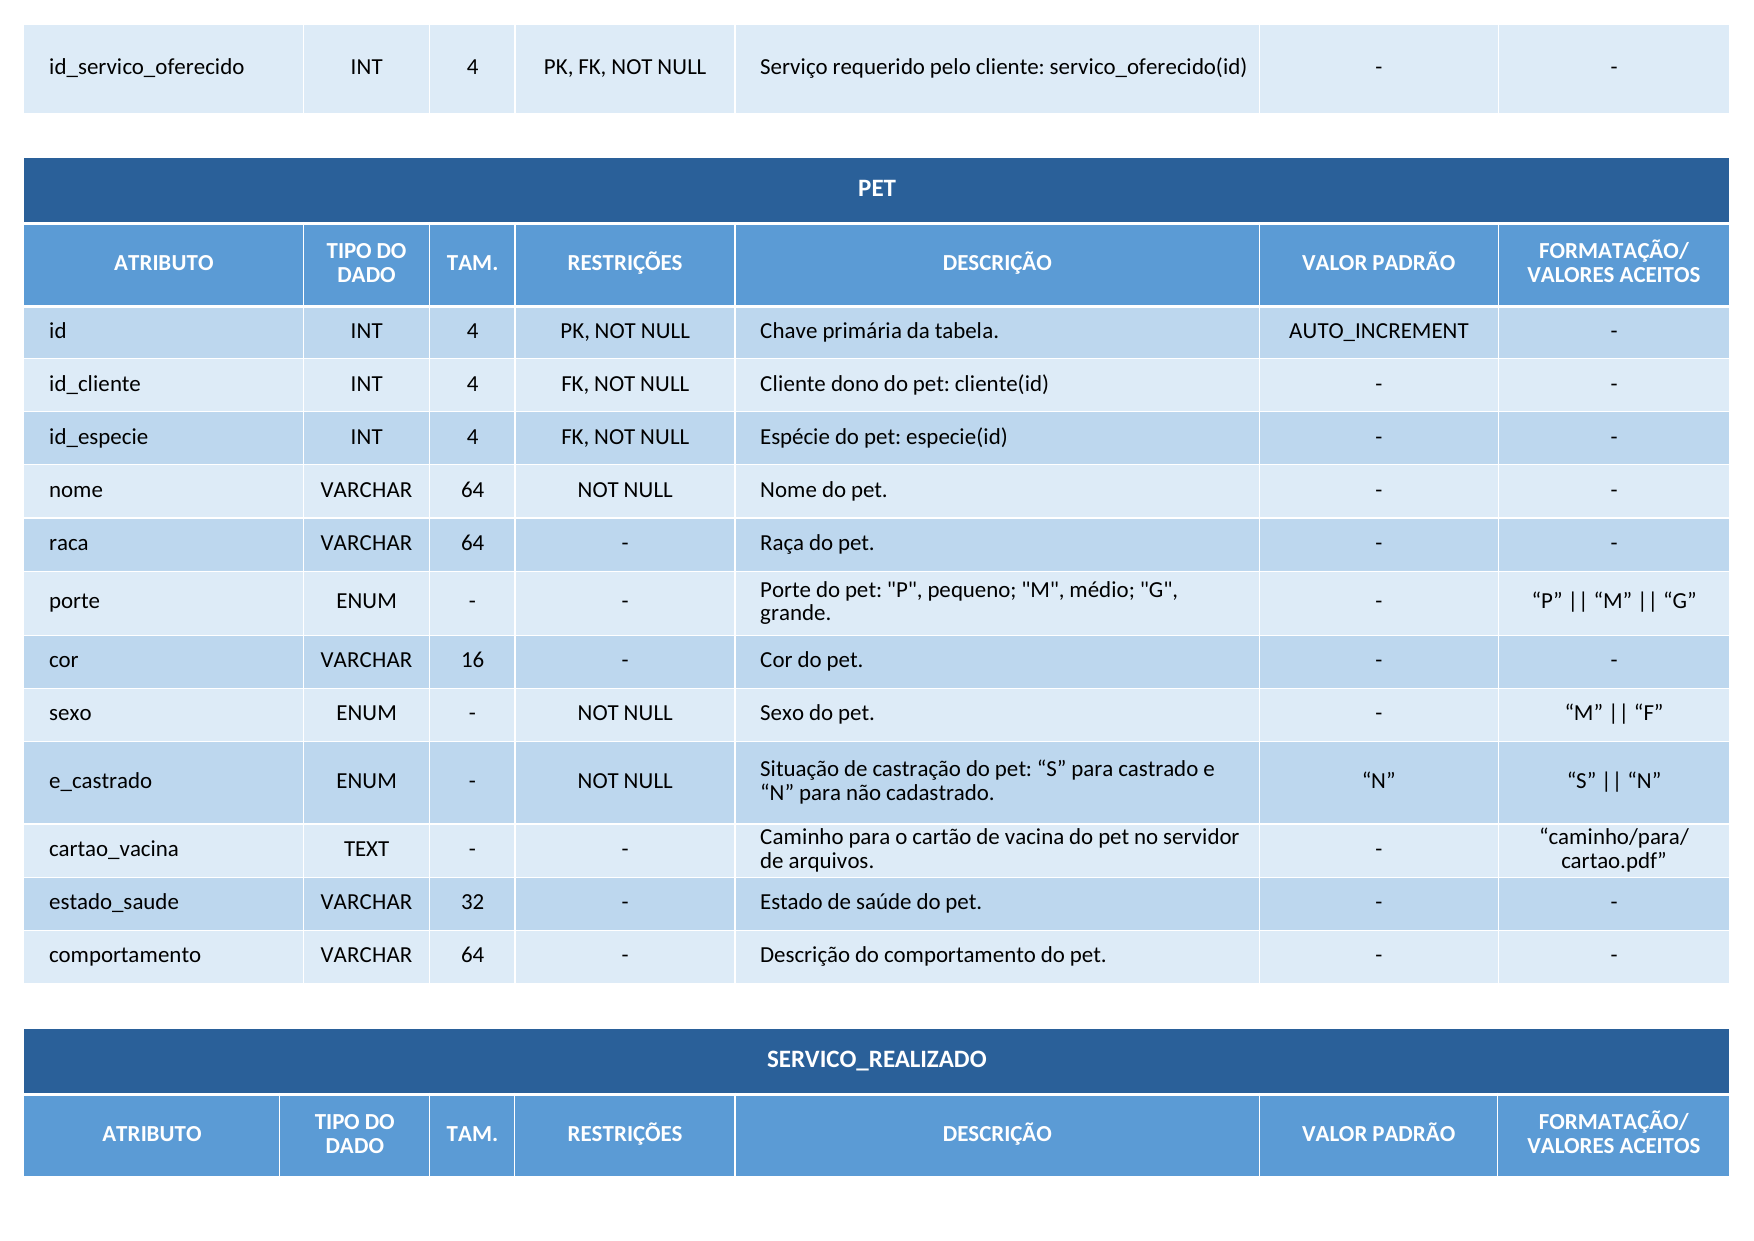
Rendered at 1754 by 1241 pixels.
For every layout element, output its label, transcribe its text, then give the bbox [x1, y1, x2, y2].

table_cell TAM. [430, 1096, 514, 1176]
table_cell - [516, 878, 734, 930]
table_cell Situação de castração do pet: “S” para castrado e “N” para não cadastrado. [736, 742, 1259, 823]
table_cell 4 [430, 25, 514, 113]
table_cell ENUM [304, 572, 429, 635]
table_cell RESTRIÇÕES [516, 225, 734, 305]
table_cell id_especie [24, 412, 303, 464]
table_cell VALOR PADRÃO [1260, 225, 1498, 305]
table_cell - [1260, 931, 1498, 983]
table_cell - [1260, 878, 1498, 930]
table_cell - [516, 931, 734, 983]
table_cell - [1499, 931, 1729, 983]
table_cell cor [24, 636, 303, 688]
table_cell - [1260, 636, 1498, 688]
table_cell TIPO DO DADO [280, 1096, 429, 1176]
table_cell - [1499, 465, 1729, 517]
table_cell nome [24, 465, 303, 517]
table_cell - [1260, 689, 1498, 741]
table_cell TIPO DO DADO [304, 225, 429, 305]
table_cell 4 [430, 359, 514, 411]
table_cell comportamento [24, 931, 303, 983]
table_cell ATRIBUTO [24, 225, 303, 305]
table_cell PK, NOT NULL [516, 308, 734, 358]
table_cell - [430, 825, 514, 877]
table_cell id [24, 308, 303, 358]
table_cell - [1499, 412, 1729, 464]
table_cell FORMATAÇÃO/VALORES ACEITOS [1499, 225, 1729, 305]
table_cell “N” [1260, 742, 1498, 823]
table_cell 64 [430, 465, 514, 517]
table_header PET [24, 158, 1729, 222]
table_cell Serviço requerido pelo cliente: servico_oferecido(id) [736, 25, 1259, 113]
table_cell - [1260, 465, 1498, 517]
table_cell INT [304, 308, 429, 358]
table_cell NOT NULL [516, 689, 734, 741]
table_cell porte [24, 572, 303, 635]
table_cell e_castrado [24, 742, 303, 823]
table_cell 4 [430, 412, 514, 464]
table_cell - [1260, 519, 1498, 571]
table_header SERVICO_REALIZADO [24, 1029, 1729, 1093]
table_cell - [516, 825, 734, 877]
table_cell Estado de saúde do pet. [736, 878, 1259, 930]
table_cell - [1499, 25, 1729, 113]
table_cell sexo [24, 689, 303, 741]
table_cell - [1260, 825, 1498, 877]
table_cell FK, NOT NULL [516, 359, 734, 411]
table_cell - [1260, 412, 1498, 464]
table_cell Chave primária da tabela. [736, 308, 1259, 358]
table_cell “M” || “F” [1499, 689, 1729, 741]
table_cell “P” || “M” || “G” [1499, 572, 1729, 635]
table_cell - [1499, 519, 1729, 571]
table_cell Cliente dono do pet: cliente(id) [736, 359, 1259, 411]
table_cell Raça do pet. [736, 519, 1259, 571]
table_cell - [1499, 636, 1729, 688]
table_cell “S” || “N” [1499, 742, 1729, 823]
table_cell - [430, 689, 514, 741]
table_cell PK, FK, NOT NULL [516, 25, 734, 113]
table_cell AUTO_INCREMENT [1260, 308, 1498, 358]
table_cell ATRIBUTO [24, 1096, 279, 1176]
table_cell RESTRIÇÕES [515, 1096, 734, 1176]
table_cell 64 [430, 519, 514, 571]
table_cell VARCHAR [304, 465, 429, 517]
table_cell Cor do pet. [736, 636, 1259, 688]
table_cell Sexo do pet. [736, 689, 1259, 741]
table_cell id_cliente [24, 359, 303, 411]
table_cell - [1499, 359, 1729, 411]
table_cell - [430, 572, 514, 635]
table_cell Caminho para o cartão de vacina do pet no servidor de arquivos. [736, 825, 1259, 877]
table_cell - [516, 519, 734, 571]
table_cell VARCHAR [304, 636, 429, 688]
table_cell - [1260, 572, 1498, 635]
table_cell ENUM [304, 742, 429, 823]
table_cell estado_saude [24, 878, 303, 930]
table_cell 16 [430, 636, 514, 688]
table_cell - [1499, 878, 1729, 930]
table_cell VARCHAR [304, 931, 429, 983]
table_cell Espécie do pet: especie(id) [736, 412, 1259, 464]
table_cell - [1260, 359, 1498, 411]
table_cell “caminho/para/cartao.pdf” [1499, 825, 1729, 877]
table_cell TAM. [430, 225, 514, 305]
table_cell cartao_vacina [24, 825, 303, 877]
table_cell DESCRIÇÃO [736, 1096, 1259, 1176]
table_cell 32 [430, 878, 514, 930]
table_cell - [516, 636, 734, 688]
table_cell INT [304, 359, 429, 411]
table_cell FK, NOT NULL [516, 412, 734, 464]
table_cell Descrição do comportamento do pet. [736, 931, 1259, 983]
table_cell INT [304, 25, 429, 113]
table_cell DESCRIÇÃO [736, 225, 1259, 305]
table_cell 4 [430, 308, 514, 358]
table_cell Nome do pet. [736, 465, 1259, 517]
table_cell FORMATAÇÃO/VALORES ACEITOS [1498, 1096, 1729, 1176]
table_cell VARCHAR [304, 519, 429, 571]
table_cell INT [304, 412, 429, 464]
table_cell Porte do pet: "P", pequeno; "M", médio; "G", grande. [736, 572, 1259, 635]
table_cell - [516, 572, 734, 635]
table_cell NOT NULL [516, 742, 734, 823]
table_cell - [1499, 308, 1729, 358]
table_cell - [430, 742, 514, 823]
table_cell NOT NULL [516, 465, 734, 517]
table_cell - [1260, 25, 1498, 113]
table_cell 64 [430, 931, 514, 983]
table_cell ENUM [304, 689, 429, 741]
table_cell VARCHAR [304, 878, 429, 930]
table_cell VALOR PADRÃO [1260, 1096, 1497, 1176]
table_cell raca [24, 519, 303, 571]
table_cell TEXT [304, 825, 429, 877]
table_cell id_servico_oferecido [24, 25, 303, 113]
